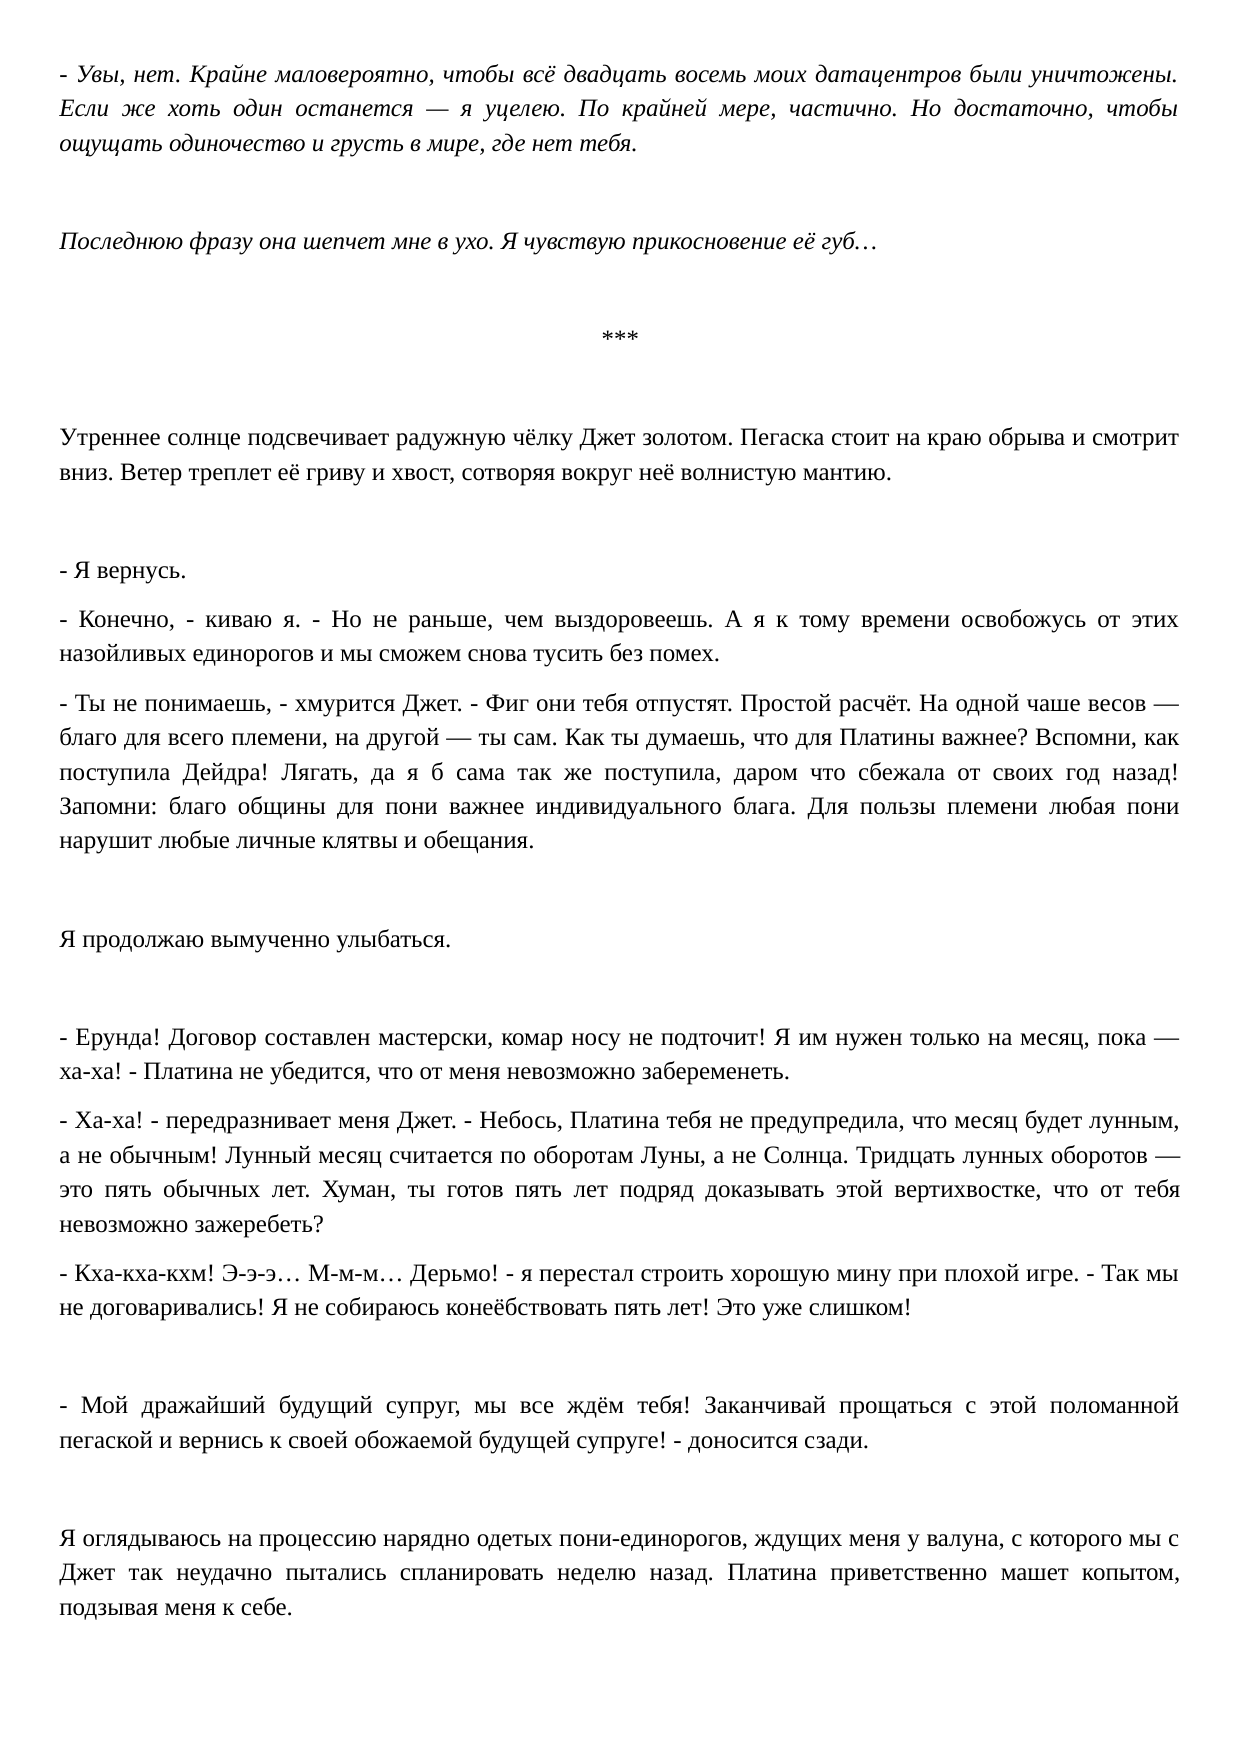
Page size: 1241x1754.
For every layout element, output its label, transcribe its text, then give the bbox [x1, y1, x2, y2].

text - Ха-ха! - передразнивает меня Джет. - Небось, Платина тебя не предупредила, что месяц будет лунным, а не обычным! Лунный месяц считается по оборотам Луны, а не Солнца. Тридцать лунных оборотов — это пять обычных лет. Хуман, ты готов пять лет подряд доказывать этой вертихвостке, что от тебя невозможно зажеребеть? [59, 1105, 1181, 1237]
text - Мой дражайший будущий супруг, мы все ждём тебя! Заканчивай прощаться с этой поломанной пегаской и вернись к своей обожаемой будущей супруге! - доносится сзади. [59, 1390, 1181, 1454]
text - Я вернусь. [59, 555, 1181, 584]
text Я продолжаю вымученно улыбаться. [59, 924, 1181, 952]
text - Кха-кха-кхм! Э-э-э… М-м-м… Дерьмо! - я перестал строить хорошую мину при плохой игре. - Так мы не договаривались! Я не собираюсь конеёбствовать пять лет! Это уже слишком! [59, 1258, 1181, 1321]
text Последнюю фразу она шепчет мне в ухо. Я чувствую прикосновение её губ… [59, 226, 1181, 255]
text - Конечно, - киваю я. - Но не раньше, чем выздоровеешь. А я к тому времени освобожусь от этих назойливых единорогов и мы сможем снова тусить без помех. [59, 604, 1181, 667]
text - Увы, нет. Крайне маловероятно, чтобы всё двадцать восемь моих датацентров были уничтожены. Если же хоть один останется — я уцелею. По крайней мере, частично. Но достаточно, чтобы ощущать одиночество и грусть в мире, где нет тебя. [59, 59, 1181, 157]
text - Ты не понимаешь, - хмурится Джет. - Фиг они тебя отпустят. Простой расчёт. На одной чаше весов — благо для всего племени, на другой — ты сам. Как ты думаешь, что для Платины важнее? Вспомни, как поступила Дейдра! Лягать, да я б сама так же поступила, даром что сбежала от своих год назад! Запомни: благо общины для пони важнее индивидуального блага. Для пользы племени любая пони нарушит любые личные клятвы и обещания. [59, 688, 1181, 854]
text - Ерунда! Договор составлен мастерски, комар носу не подточит! Я им нужен только на месяц, пока — ха-ха! - Платина не убедится, что от меня невозможно забеременеть. [59, 1022, 1181, 1085]
text Я оглядываюсь на процессию нарядно одетых пони-единорогов, ждущих меня у валуна, с которого мы с Джет так неудачно пытались спланировать неделю назад. Платина приветственно машет копытом, подзывая меня к себе. [59, 1523, 1181, 1621]
text *** [59, 324, 1181, 353]
text Утреннее солнце подсвечивает радужную чёлку Джет золотом. Пегаска стоит на краю обрыва и смотрит вниз. Ветер треплет её гриву и хвост, сотворяя вокруг неё волнистую мантию. [59, 422, 1181, 486]
